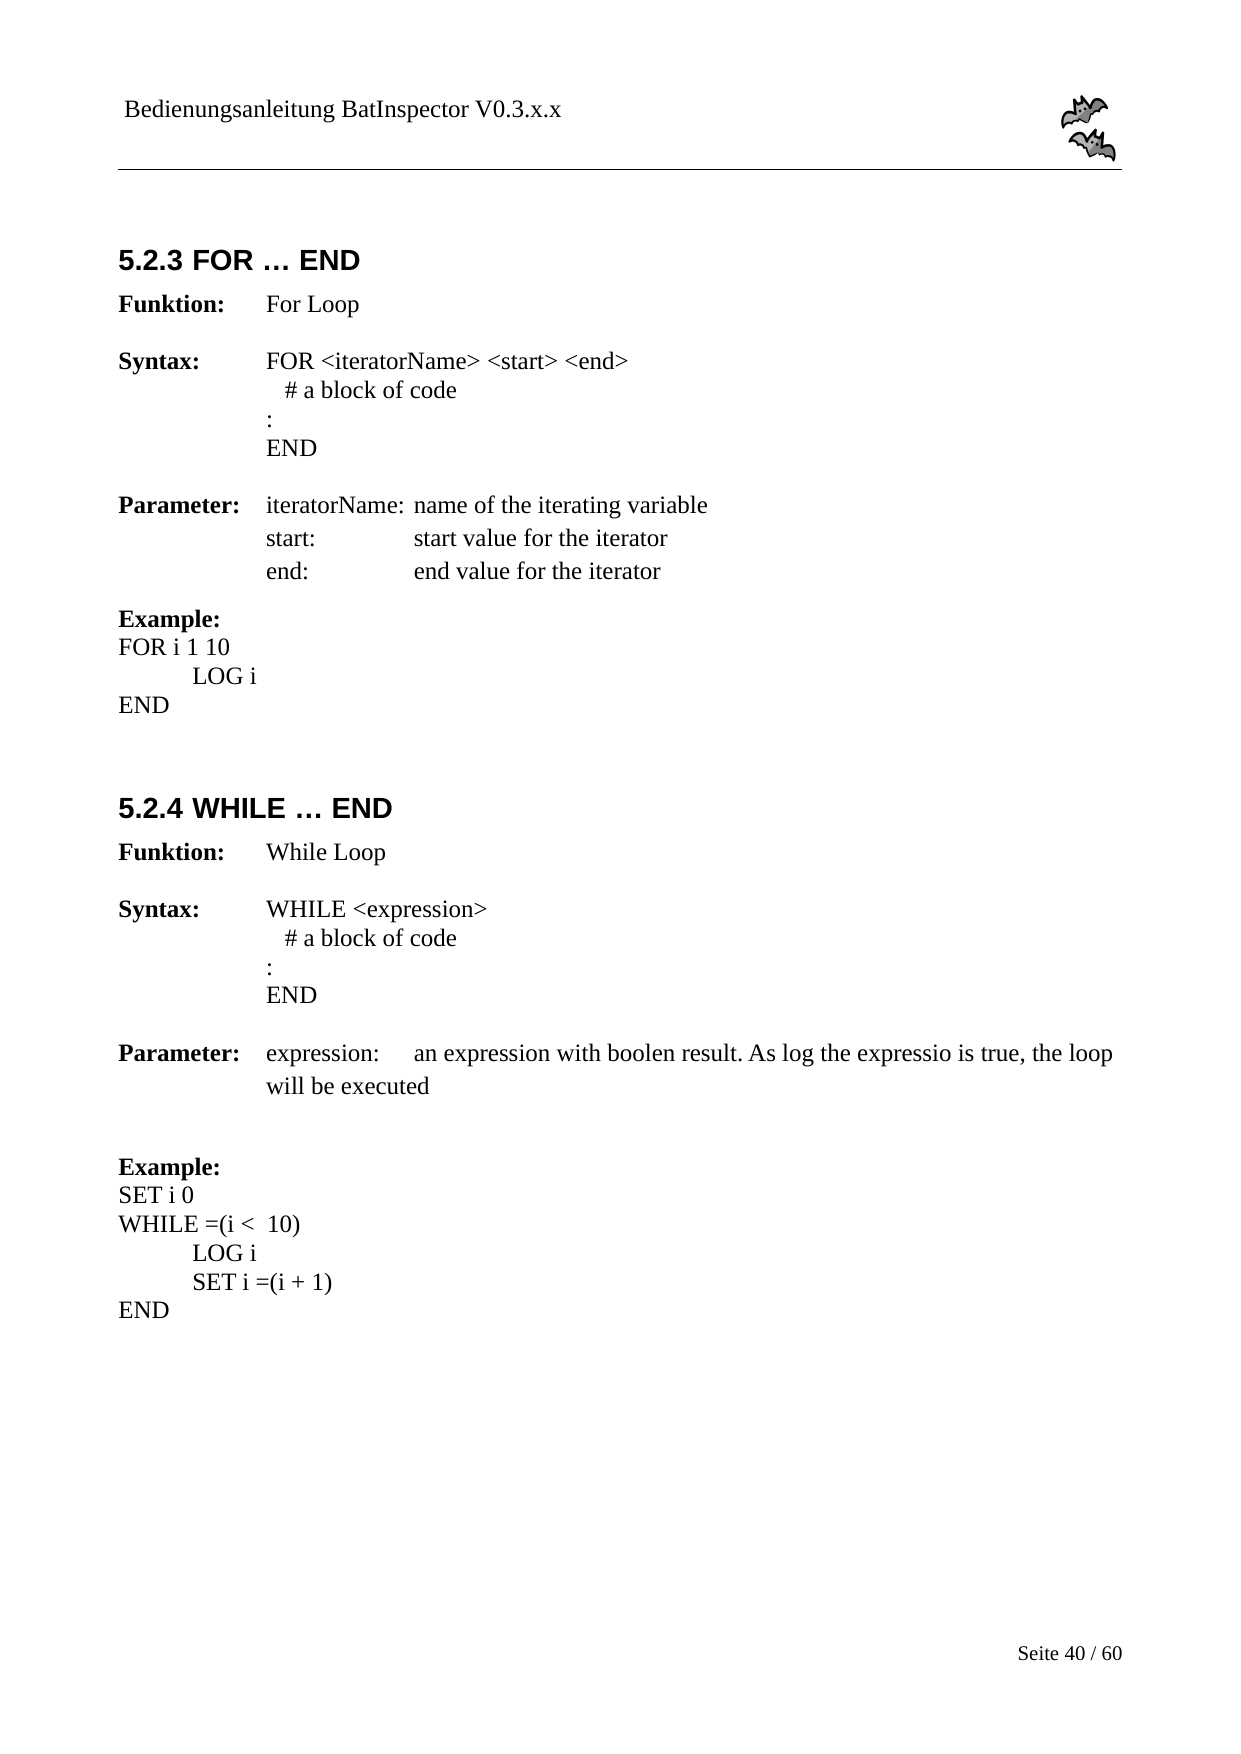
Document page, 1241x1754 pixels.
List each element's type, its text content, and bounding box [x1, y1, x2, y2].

text Parameter: expression: an expression with boolen result. As log the expressio is true, the loop will be executed [118, 1038, 1122, 1133]
text SET i =(i + 1) [118, 1267, 1122, 1296]
text END [118, 981, 1122, 1009]
text # a block of code [118, 375, 1122, 404]
text LOG i [118, 1238, 1122, 1267]
text : [118, 952, 1122, 981]
text WHILE =(i < 10) [118, 1209, 1122, 1238]
text Syntax: WHILE <expression> [118, 894, 1122, 923]
text Funktion: While Loop [118, 837, 1122, 866]
text Funktion: For Loop [118, 289, 1122, 318]
text SET i 0 [118, 1181, 1122, 1209]
text Example: [118, 604, 1122, 632]
subtitle FOR … END [118, 243, 1122, 276]
text FOR i 1 10 [118, 632, 1122, 661]
text Syntax: FOR <iteratorName> <start> <end> [118, 346, 1122, 375]
text LOG i [118, 661, 1122, 690]
text Example: [118, 1152, 1122, 1181]
text : [118, 404, 1122, 433]
text Parameter: iteratorName: name of the iterating variable start: start value for the iterator end: end value for the iterator [118, 490, 1122, 585]
text END [118, 1296, 1122, 1324]
text END [118, 433, 1122, 461]
picture [1057, 95, 1120, 162]
text # a block of code [118, 923, 1122, 952]
subtitle WHILE … END [118, 791, 1122, 824]
text END [118, 690, 1122, 719]
